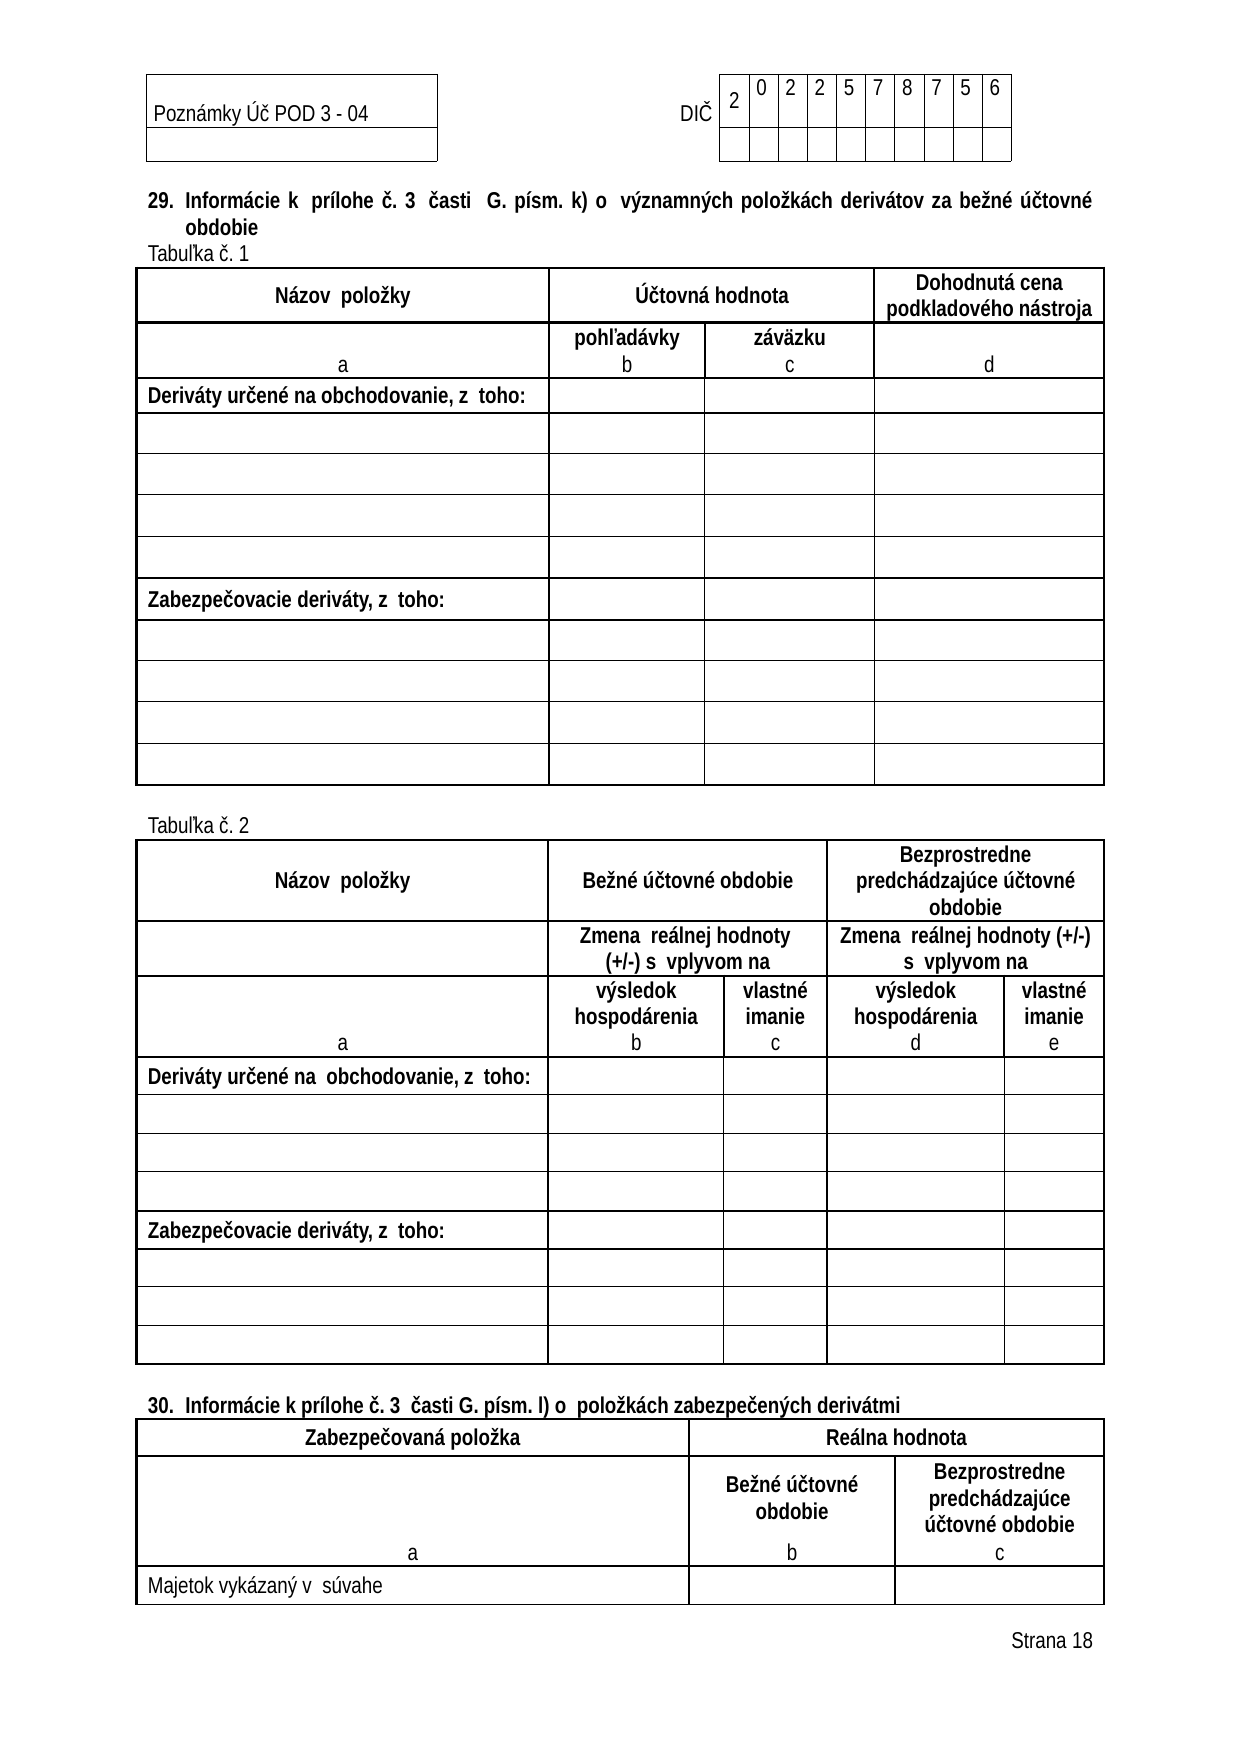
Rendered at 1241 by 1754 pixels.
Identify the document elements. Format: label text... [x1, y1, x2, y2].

table_cell [550, 495, 704, 536]
table_cell [875, 579, 1103, 618]
table_cell c [706, 351, 873, 377]
table_cell [724, 1250, 826, 1286]
table_cell [138, 702, 548, 742]
table_cell [875, 414, 1103, 453]
table_cell [549, 1326, 723, 1363]
table_cell [896, 1567, 1103, 1604]
table_cell [549, 1250, 723, 1286]
table_cell [138, 495, 548, 536]
table_cell [705, 495, 874, 536]
table_cell [828, 1134, 1004, 1171]
table_cell Bezprostredne predchádzajúce účtovné obdobie [896, 1457, 1103, 1539]
subtitle Informácie k prílohe č. 3 časti G. písm. k) o významných položkách derivátov za bežné účtovné obdobie [148, 187, 1093, 240]
table_cell Zmena reálnej hodnoty (+/-) s vplyvom na [549, 922, 826, 974]
table_cell [138, 1457, 688, 1539]
table_cell [550, 454, 704, 494]
table_cell [138, 661, 548, 701]
table_cell [138, 454, 548, 494]
table_cell Majetok vykázaný v súvahe [138, 1567, 688, 1604]
table_cell [549, 1058, 723, 1094]
table_cell [724, 1212, 826, 1248]
table_cell Deriváty určené na obchodovanie, z toho: [138, 1058, 547, 1094]
table_cell výsledok hospodárenia [549, 977, 723, 1029]
table_cell [828, 1058, 1004, 1094]
table_cell [828, 1172, 1004, 1209]
table_cell [138, 1095, 547, 1133]
table_cell [138, 537, 548, 577]
table_cell Deriváty určené na obchodovanie, z toho: [138, 379, 548, 412]
table_cell [550, 414, 704, 453]
table_cell [705, 579, 874, 618]
table_cell [828, 1326, 1004, 1363]
table_cell [705, 537, 874, 577]
table_cell a [138, 1029, 547, 1056]
table_cell [138, 1172, 547, 1209]
table_cell b [690, 1539, 894, 1565]
table_cell [138, 922, 547, 974]
table_cell Zabezpečovacie deriváty, z toho: [138, 1212, 547, 1248]
table_cell Zmena reálnej hodnoty (+/-) s vplyvom na [828, 922, 1103, 974]
table_cell [550, 744, 704, 784]
table_cell [550, 537, 704, 577]
subtitle Informácie k prílohe č. 3 časti G. písm. l) o položkách zabezpečených derivátmi [148, 1392, 1093, 1418]
table_cell [138, 1250, 547, 1286]
table_cell b [550, 351, 704, 377]
table_cell [724, 1287, 826, 1325]
table_cell d [828, 1029, 1003, 1056]
table_cell [138, 1134, 547, 1171]
table_cell vlastné imanie [725, 977, 826, 1029]
table_cell [705, 621, 874, 660]
table_cell [550, 379, 704, 412]
table_cell [1005, 1287, 1103, 1325]
table_cell záväzku [706, 324, 873, 351]
table_cell [828, 1212, 1004, 1248]
table_cell [724, 1058, 826, 1094]
table_cell [138, 621, 548, 660]
table_cell výsledok hospodárenia [828, 977, 1003, 1029]
table_cell [549, 1287, 723, 1325]
table_cell [724, 1172, 826, 1209]
table_cell [690, 1567, 894, 1604]
table_cell [138, 977, 547, 1029]
table_cell [875, 495, 1103, 536]
table_cell [875, 379, 1103, 412]
table_cell Bežné účtovné obdobie [690, 1457, 894, 1539]
table_cell [705, 454, 874, 494]
table_cell [549, 1134, 723, 1171]
table_header Zabezpečovaná položka [138, 1420, 688, 1455]
table_cell [875, 454, 1103, 494]
table_cell [724, 1326, 826, 1363]
table_cell [549, 1095, 723, 1133]
table_cell [1005, 1212, 1103, 1248]
table_header Bezprostredne predchádzajúce účtovné obdobie [828, 841, 1103, 920]
table_header Dohodnutá cena podkladového nástroja [875, 269, 1103, 321]
table_cell [550, 621, 704, 660]
table_header Názov položky [138, 269, 548, 321]
table_cell c [725, 1029, 826, 1056]
table_cell [1005, 1058, 1103, 1094]
table_header Názov položky [138, 841, 547, 920]
table_cell [875, 702, 1103, 742]
table_header Bežné účtovné obdobie [549, 841, 826, 920]
table_cell [138, 324, 548, 351]
table_header Účtovná hodnota [550, 269, 873, 321]
table_cell [1005, 1250, 1103, 1286]
table_cell [875, 744, 1103, 784]
table_cell [875, 324, 1103, 351]
table_cell [828, 1287, 1004, 1325]
table_cell [550, 579, 704, 618]
table_cell b [549, 1029, 723, 1056]
table_cell [1005, 1172, 1103, 1209]
table_cell e [1005, 1029, 1103, 1056]
table_cell vlastné imanie [1005, 977, 1103, 1029]
table_cell [705, 661, 874, 701]
table_cell [1005, 1134, 1103, 1171]
table_cell [549, 1212, 723, 1248]
table_cell [705, 379, 874, 412]
table_cell a [138, 351, 548, 377]
text Tabuľka č. 2 [148, 812, 1093, 839]
table_cell [138, 1326, 547, 1363]
text Tabuľka č. 1 [148, 240, 1093, 267]
table_cell pohľadávky [550, 324, 704, 351]
table_cell [875, 661, 1103, 701]
table_cell [550, 702, 704, 742]
table_cell [828, 1250, 1004, 1286]
table_cell c [896, 1539, 1103, 1565]
table_cell [549, 1172, 723, 1209]
table_cell [875, 621, 1103, 660]
table_cell [705, 414, 874, 453]
table_header Reálna hodnota [690, 1420, 1103, 1455]
table_cell Zabezpečovacie deriváty, z toho: [138, 579, 548, 618]
table_cell [724, 1134, 826, 1171]
table_cell [138, 414, 548, 453]
table_cell [1005, 1326, 1103, 1363]
table_cell [1005, 1095, 1103, 1133]
table_cell [138, 1287, 547, 1325]
table_cell [705, 702, 874, 742]
table_cell a [138, 1539, 688, 1565]
table_cell [828, 1095, 1004, 1133]
table_cell [875, 537, 1103, 577]
table_cell [550, 661, 704, 701]
table_cell [705, 744, 874, 784]
table_cell d [875, 351, 1103, 377]
table_cell [724, 1095, 826, 1133]
table_cell [138, 744, 548, 784]
